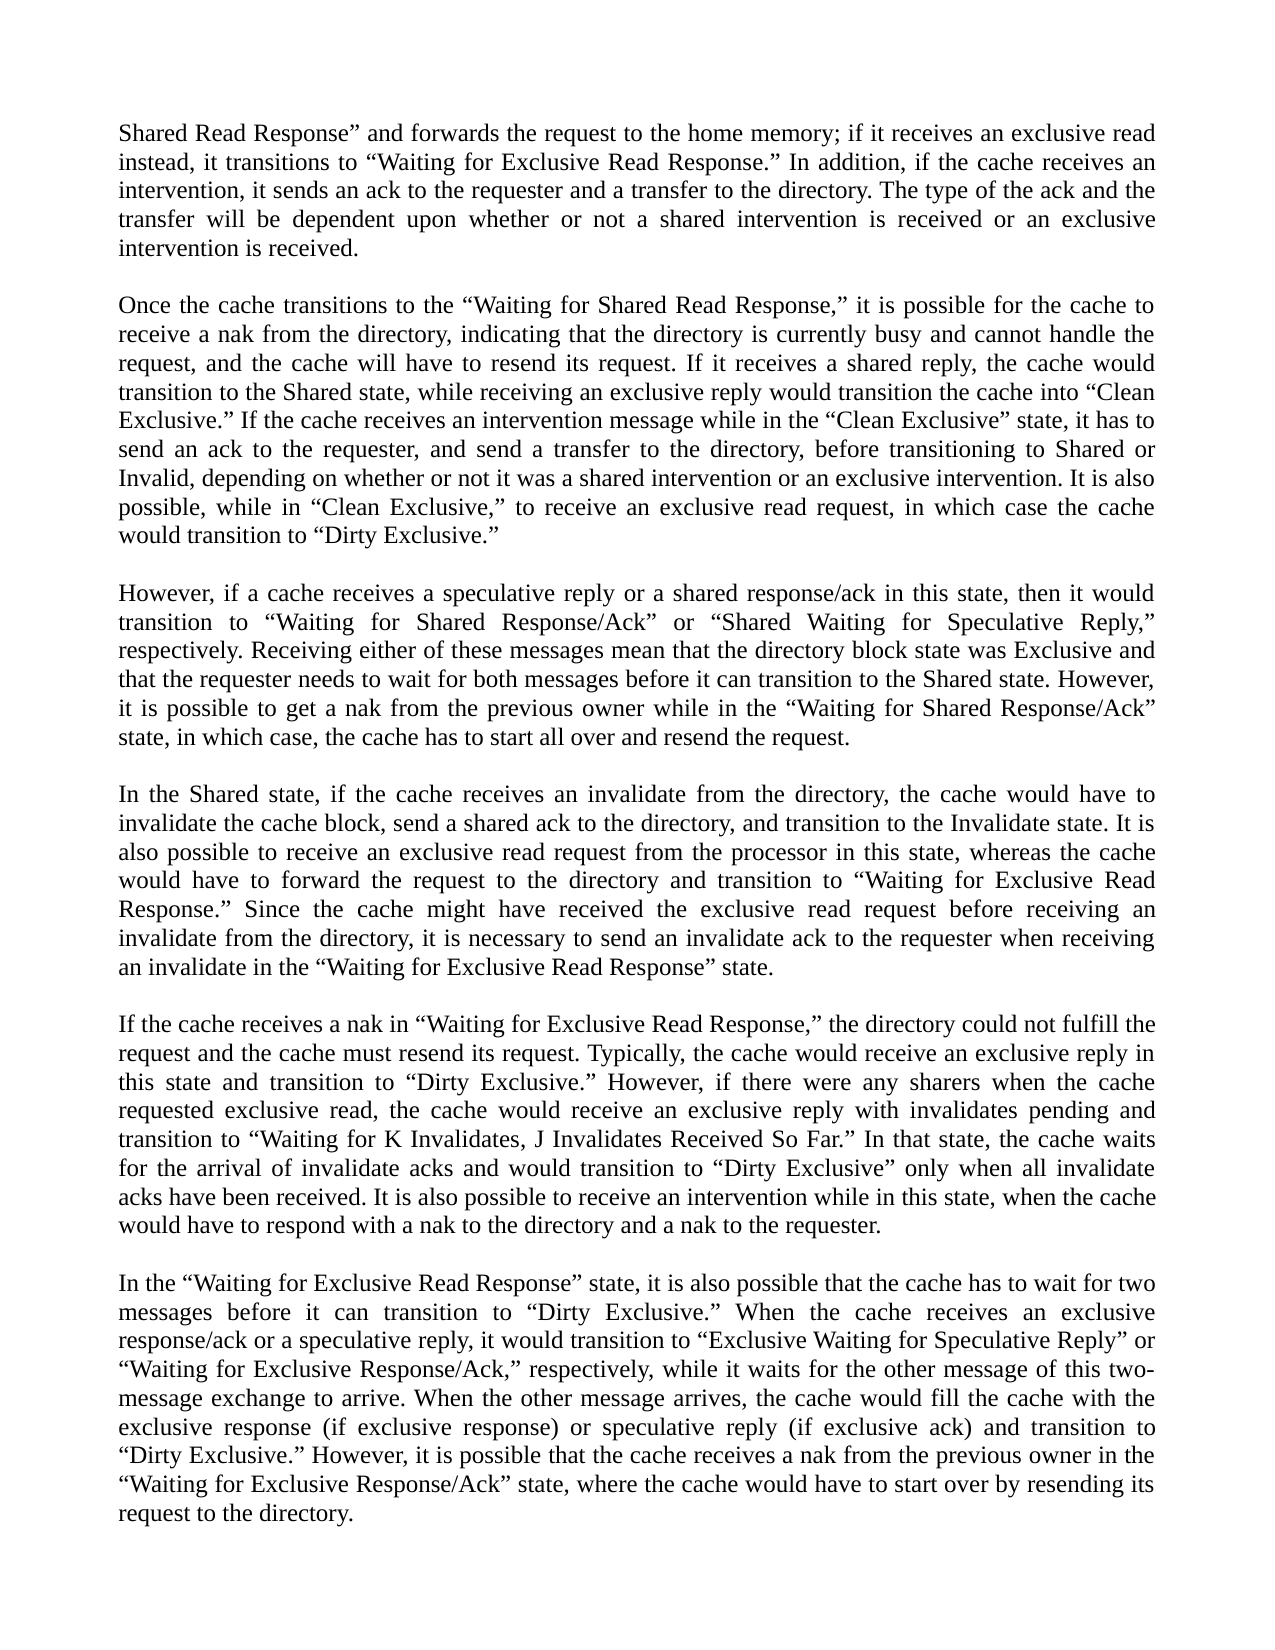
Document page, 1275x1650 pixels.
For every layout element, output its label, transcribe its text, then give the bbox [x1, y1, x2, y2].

text Shared Read Response” and forwards the request to the home memory; if it receives an exclusive read instead, it transitions to “Waiting for Exclusive Read Response.” In addition, if the cache receives an intervention, it sends an ack to the requester and a transfer to the directory. The type of the ack and the transfer will be dependent upon whether or not a shared intervention is received or an exclusive intervention is received. [118, 118, 1157, 262]
text In the “Waiting for Exclusive Read Response” state, it is also possible that the cache has to wait for two messages before it can transition to “Dirty Exclusive.” When the cache receives an exclusive response/ack or a speculative reply, it would transition to “Exclusive Waiting for Speculative Reply” or “Waiting for Exclusive Response/Ack,” respectively, while it waits for the other message of this two-message exchange to arrive. When the other message arrives, the cache would fill the cache with the exclusive response (if exclusive response) or speculative reply (if exclusive ack) and transition to “Dirty Exclusive.” However, it is possible that the cache receives a nak from the previous owner in the “Waiting for Exclusive Response/Ack” state, where the cache would have to start over by resending its request to the directory. [118, 1268, 1157, 1527]
text Once the cache transitions to the “Waiting for Shared Read Response,” it is possible for the cache to receive a nak from the directory, indicating that the directory is currently busy and cannot handle the request, and the cache will have to resend its request. If it receives a shared reply, the cache would transition to the Shared state, while receiving an exclusive reply would transition the cache into “Clean Exclusive.” If the cache receives an intervention message while in the “Clean Exclusive” state, it has to send an ack to the requester, and send a transfer to the directory, before transitioning to Shared or Invalid, depending on whether or not it was a shared intervention or an exclusive intervention. It is also possible, while in “Clean Exclusive,” to receive an exclusive read request, in which case the cache would transition to “Dirty Exclusive.” [118, 291, 1157, 549]
text In the Shared state, if the cache receives an invalidate from the directory, the cache would have to invalidate the cache block, send a shared ack to the directory, and transition to the Invalidate state. It is also possible to receive an exclusive read request from the processor in this state, whereas the cache would have to forward the request to the directory and transition to “Waiting for Exclusive Read Response.” Since the cache might have received the exclusive read request before receiving an invalidate from the directory, it is necessary to send an invalidate ack to the requester when receiving an invalidate in the “Waiting for Exclusive Read Response” state. [118, 779, 1157, 981]
text If the cache receives a nak in “Waiting for Exclusive Read Response,” the directory could not fulfill the request and the cache must resend its request. Typically, the cache would receive an exclusive reply in this state and transition to “Dirty Exclusive.” However, if there were any sharers when the cache requested exclusive read, the cache would receive an exclusive reply with invalidates pending and transition to “Waiting for K Invalidates, J Invalidates Received So Far.” In that state, the cache waits for the arrival of invalidate acks and would transition to “Dirty Exclusive” only when all invalidate acks have been received. It is also possible to receive an intervention while in this state, when the cache would have to respond with a nak to the directory and a nak to the requester. [118, 1009, 1157, 1239]
text However, if a cache receives a speculative reply or a shared response/ack in this state, then it would transition to “Waiting for Shared Response/Ack” or “Shared Waiting for Speculative Reply,” respectively. Receiving either of these messages mean that the directory block state was Exclusive and that the requester needs to wait for both messages before it can transition to the Shared state. However, it is possible to get a nak from the previous owner while in the “Waiting for Shared Response/Ack” state, in which case, the cache has to start all over and resend the request. [118, 578, 1157, 751]
